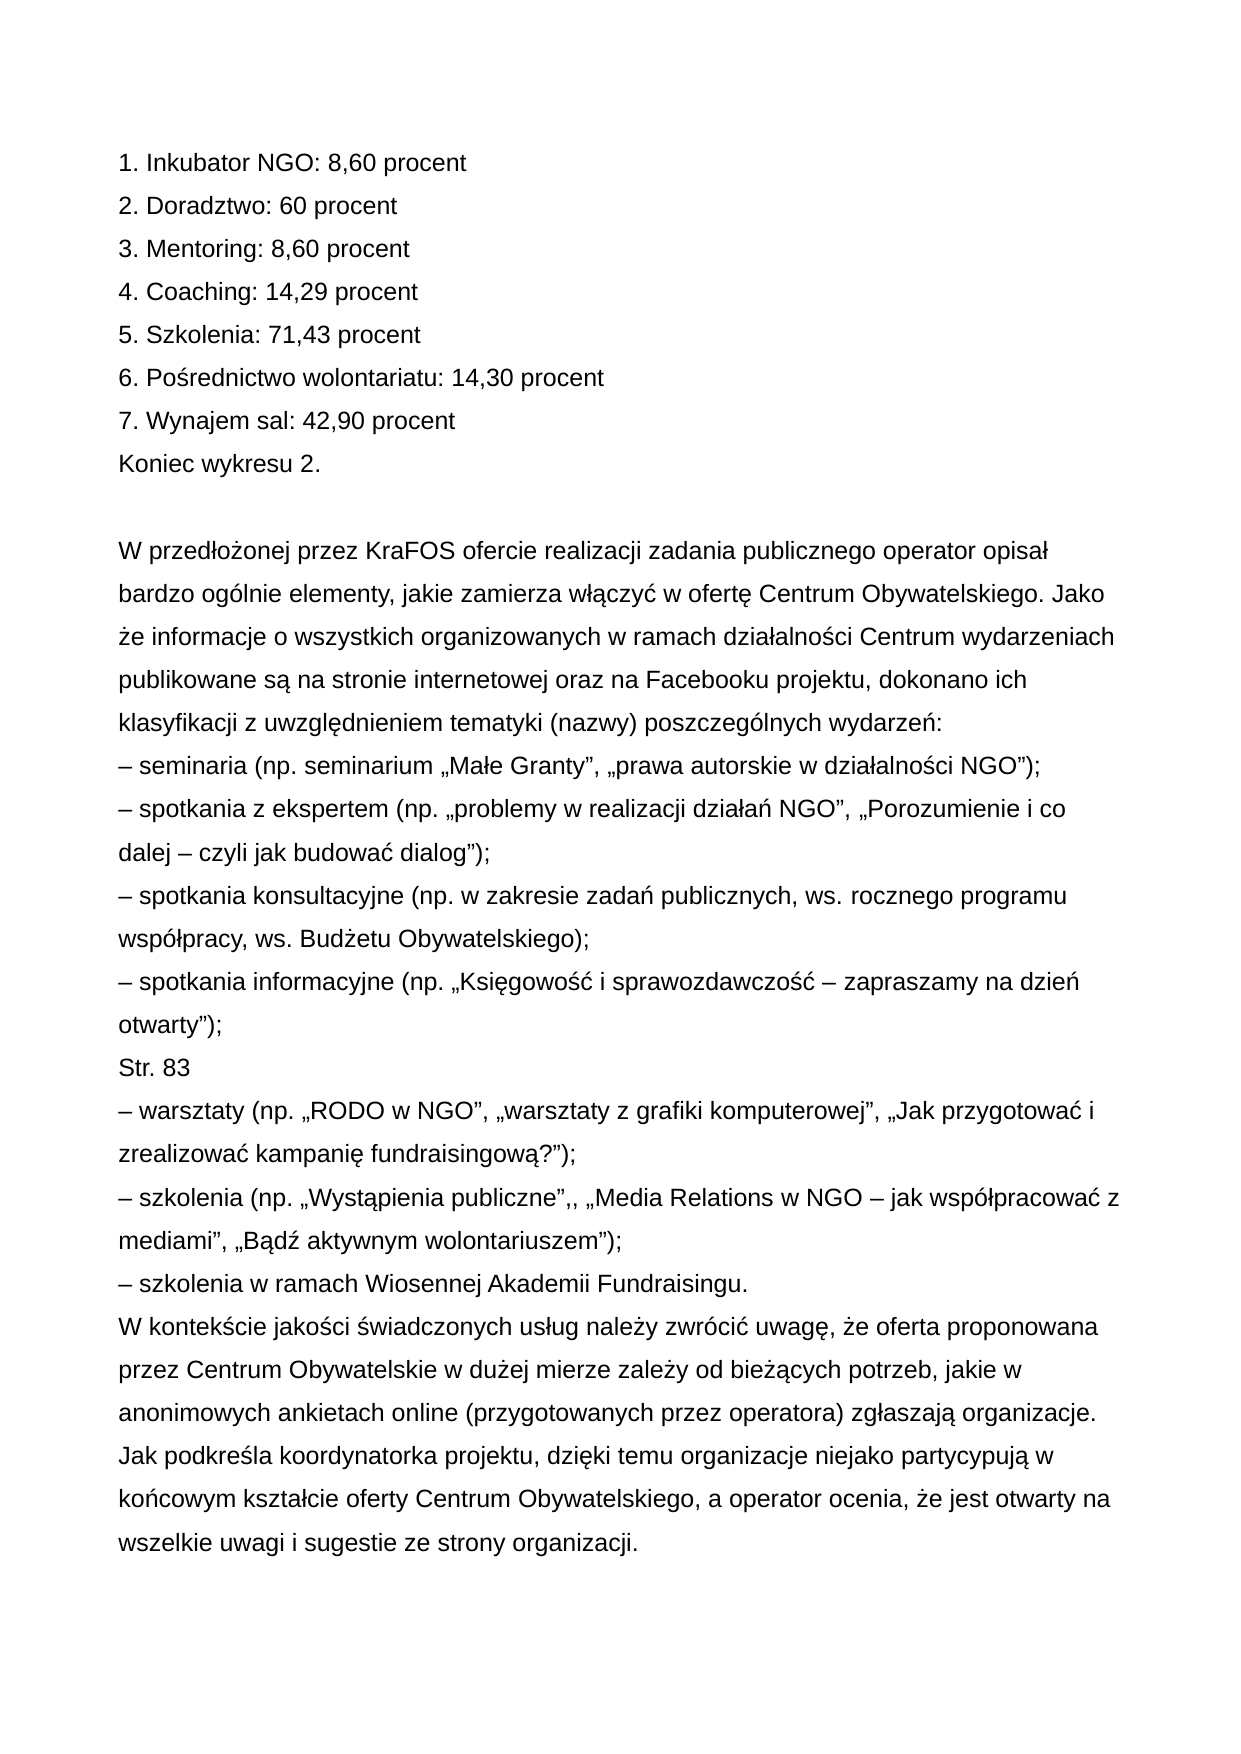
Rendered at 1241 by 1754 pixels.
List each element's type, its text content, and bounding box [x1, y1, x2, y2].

text 1. Inkubator NGO: 8,60 procent [118, 148, 1122, 176]
text – szkolenia (np. „Wystąpienia publiczne”,, „Media Relations w NGO – jak współpracować z mediami”, „Bądź aktywnym wolontariuszem”); [118, 1183, 1122, 1254]
text Koniec wykresu 2. [118, 449, 1122, 478]
text W kontekście jakości świadczonych usług należy zwrócić uwagę, że oferta proponowana przez Centrum Obywatelskie w dużej mierze zależy od bieżących potrzeb, jakie w anonimowych ankietach online (przygotowanych przez operatora) zgłaszają organizacje. Jak podkreśla koordynatorka projektu, dzięki temu organizacje niejako partycypują w końcowym kształcie oferty Centrum Obywatelskiego, a operator ocenia, że jest otwarty na wszelkie uwagi i sugestie ze strony organizacji. [118, 1312, 1122, 1556]
text – spotkania informacyjne (np. „Księgowość i sprawozdawczość – zapraszamy na dzień otwarty”); [118, 967, 1122, 1039]
text – warsztaty (np. „RODO w NGO”, „warsztaty z grafiki komputerowej”, „Jak przygotować i zrealizować kampanię fundraisingową?”); [118, 1096, 1122, 1168]
text 2. Doradztwo: 60 procent [118, 191, 1122, 219]
text – seminaria (np. seminarium „Małe Granty”, „prawa autorskie w działalności NGO”); [118, 751, 1122, 780]
text W przedłożonej przez KraFOS ofercie realizacji zadania publicznego operator opisał bardzo ogólnie elementy, jakie zamierza włączyć w ofertę Centrum Obywatelskiego. Jako że informacje o wszystkich organizowanych w ramach działalności Centrum wydarzeniach publikowane są na stronie internetowej oraz na Facebooku projektu, dokonano ich klasyfikacji z uwzględnieniem tematyki (nazwy) poszczególnych wydarzeń: [118, 536, 1122, 737]
text – spotkania z ekspertem (np. „problemy w realizacji działań NGO”, „Porozumienie i co dalej – czyli jak budować dialog”); [118, 794, 1122, 866]
text Str. 83 [118, 1053, 1122, 1082]
text 3. Mentoring: 8,60 procent [118, 234, 1122, 263]
text 6. Pośrednictwo wolontariatu: 14,30 procent [118, 363, 1122, 392]
text 5. Szkolenia: 71,43 procent [118, 320, 1122, 349]
text 7. Wynajem sal: 42,90 procent [118, 406, 1122, 435]
text – spotkania konsultacyjne (np. w zakresie zadań publicznych, ws. rocznego programu współpracy, ws. Budżetu Obywatelskiego); [118, 881, 1122, 953]
text – szkolenia w ramach Wiosennej Akademii Fundraisingu. [118, 1269, 1122, 1298]
text 4. Coaching: 14,29 procent [118, 277, 1122, 306]
